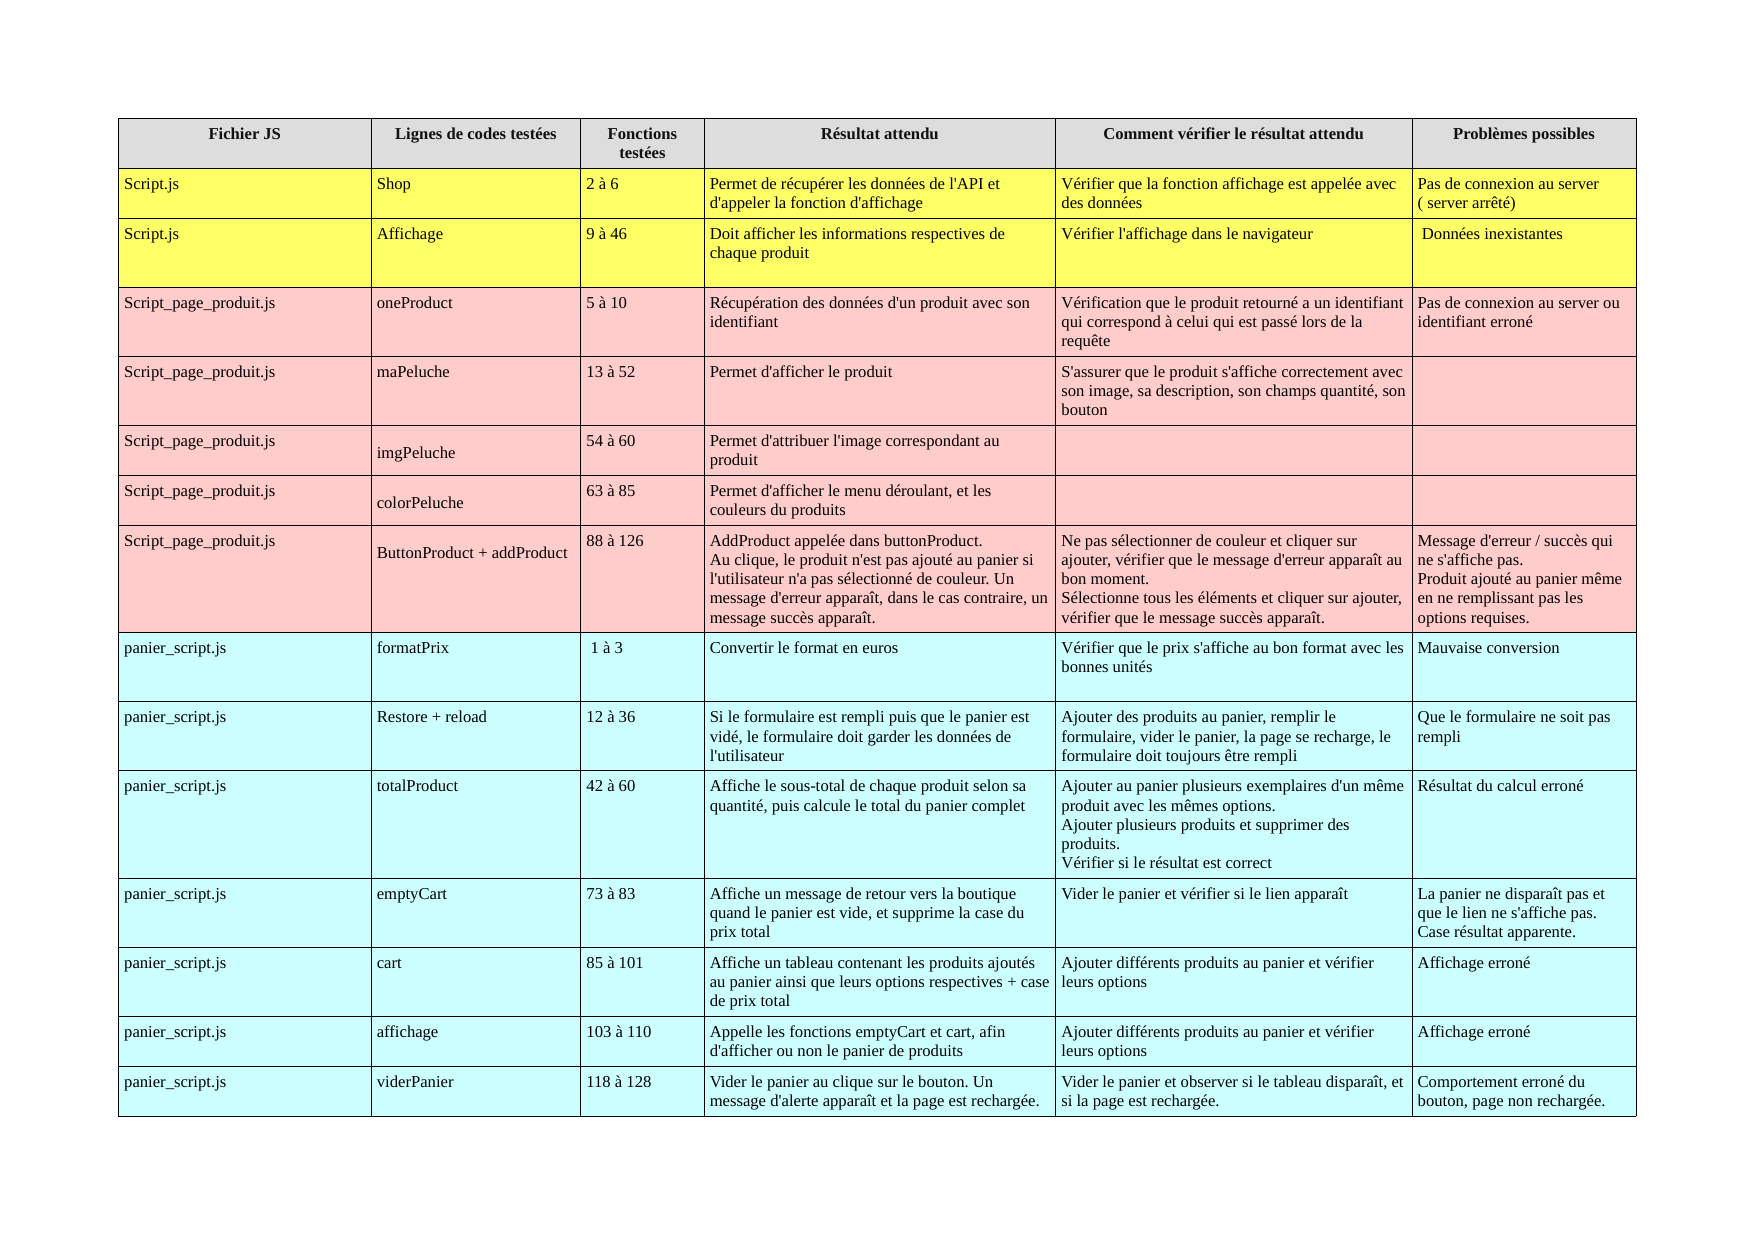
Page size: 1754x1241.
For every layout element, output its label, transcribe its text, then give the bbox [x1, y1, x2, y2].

table_cell Script.js [119, 219, 371, 287]
table_cell Script_page_produit.js [119, 288, 371, 356]
table_cell Vider le panier et vérifier si le lien apparaît [1056, 879, 1412, 947]
table_cell [1413, 476, 1636, 525]
table_cell Vider le panier et observer si le tableau disparaît, et si la page est rechargée. [1056, 1067, 1412, 1116]
table_cell Ajouter différents produits au panier et vérifier leurs options [1056, 948, 1412, 1016]
table_cell Message d'erreur / succès qui ne s'affiche pas. Produit ajouté au panier même en ne remplissant pas les options requises. [1413, 526, 1636, 632]
table_cell Script_page_produit.js [119, 357, 371, 425]
table_cell Récupération des données d'un produit avec son identifiant [705, 288, 1055, 356]
table_cell Permet d'afficher le menu déroulant, et les couleurs du produits [705, 476, 1055, 525]
table_cell 13 à 52 [581, 357, 704, 425]
table_cell Affichage erroné [1413, 948, 1636, 1016]
table_cell [1413, 357, 1636, 425]
table_header Fichier JS [119, 119, 371, 168]
table_cell 1 à 3 [581, 633, 704, 701]
table_cell Vérification que le produit retourné a un identifiant qui correspond à celui qui est passé lors de la requête [1056, 288, 1412, 356]
table_cell Données inexistantes [1413, 219, 1636, 287]
table_cell Que le formulaire ne soit pas rempli [1413, 702, 1636, 770]
table_cell 42 à 60 [581, 771, 704, 878]
table_cell maPeluche [372, 357, 580, 425]
table_cell Ajouter des produits au panier, remplir le formulaire, vider le panier, la page se recharge, le formulaire doit toujours être rempli [1056, 702, 1412, 770]
table_cell Si le formulaire est rempli puis que le panier est vidé, le formulaire doit garder les données de l'utilisateur [705, 702, 1055, 770]
table_cell 63 à 85 [581, 476, 704, 525]
table_cell 73 à 83 [581, 879, 704, 947]
table_cell Shop [372, 169, 580, 218]
table_cell Comportement erroné du bouton, page non rechargée. [1413, 1067, 1636, 1116]
table_cell panier_script.js [119, 948, 371, 1016]
table_cell ButtonProduct + addProduct [372, 526, 580, 632]
table_cell Vider le panier au clique sur le bouton. Un message d'alerte apparaît et la page est rechargée. [705, 1067, 1055, 1116]
table_cell imgPeluche [372, 426, 580, 475]
table_cell AddProduct appelée dans buttonProduct. Au clique, le produit n'est pas ajouté au panier si l'utilisateur n'a pas sélectionné de couleur. Un message d'erreur apparaît, dans le cas contraire, un message succès apparaît. [705, 526, 1055, 632]
table_cell Vérifier que la fonction affichage est appelée avec des données [1056, 169, 1412, 218]
table_cell Permet de récupérer les données de l'API et d'appeler la fonction d'affichage [705, 169, 1055, 218]
table_cell Restore + reload [372, 702, 580, 770]
table_cell Mauvaise conversion [1413, 633, 1636, 701]
table_cell Permet d'attribuer l'image correspondant au produit [705, 426, 1055, 475]
table_header Fonctions testées [581, 119, 704, 168]
table_cell formatPrix [372, 633, 580, 701]
table_cell 2 à 6 [581, 169, 704, 218]
table_cell panier_script.js [119, 771, 371, 878]
table_cell [1413, 426, 1636, 475]
table_cell Affichage erroné [1413, 1017, 1636, 1066]
table_cell La panier ne disparaît pas et que le lien ne s'affiche pas. Case résultat apparente. [1413, 879, 1636, 947]
table_header Comment vérifier le résultat attendu [1056, 119, 1412, 168]
table_cell Permet d'afficher le produit [705, 357, 1055, 425]
table_cell Doit afficher les informations respectives de chaque produit [705, 219, 1055, 287]
table_cell cart [372, 948, 580, 1016]
table_cell Affichage [372, 219, 580, 287]
table_cell Ne pas sélectionner de couleur et cliquer sur ajouter, vérifier que le message d'erreur apparaît au bon moment. Sélectionne tous les éléments et cliquer sur ajouter, vérifier que le message succès apparaît. [1056, 526, 1412, 632]
table_cell Affiche un tableau contenant les produits ajoutés au panier ainsi que leurs options respectives + case de prix total [705, 948, 1055, 1016]
table_cell Affiche le sous-total de chaque produit selon sa quantité, puis calcule le total du panier complet [705, 771, 1055, 878]
table_cell panier_script.js [119, 633, 371, 701]
table_cell Pas de connexion au server ou identifiant erroné [1413, 288, 1636, 356]
table_cell [1056, 426, 1412, 475]
table_cell 88 à 126 [581, 526, 704, 632]
table_cell Appelle les fonctions emptyCart et cart, afin d'afficher ou non le panier de produits [705, 1017, 1055, 1066]
table_cell 9 à 46 [581, 219, 704, 287]
table_cell 118 à 128 [581, 1067, 704, 1116]
table_cell panier_script.js [119, 879, 371, 947]
table_cell Vérifier l'affichage dans le navigateur [1056, 219, 1412, 287]
table_header Résultat attendu [705, 119, 1055, 168]
table_cell panier_script.js [119, 1067, 371, 1116]
table_cell Ajouter différents produits au panier et vérifier leurs options [1056, 1017, 1412, 1066]
table_cell panier_script.js [119, 1017, 371, 1066]
table_cell totalProduct [372, 771, 580, 878]
table_cell 103 à 110 [581, 1017, 704, 1066]
table_cell panier_script.js [119, 702, 371, 770]
table_cell 12 à 36 [581, 702, 704, 770]
table_cell oneProduct [372, 288, 580, 356]
table_header Problèmes possibles [1413, 119, 1636, 168]
table_cell Vérifier que le prix s'affiche au bon format avec les bonnes unités [1056, 633, 1412, 701]
table_cell Script.js [119, 169, 371, 218]
table_header Lignes de codes testées [372, 119, 580, 168]
table_cell Convertir le format en euros [705, 633, 1055, 701]
table_cell affichage [372, 1017, 580, 1066]
table_cell Script_page_produit.js [119, 426, 371, 475]
table_cell colorPeluche [372, 476, 580, 525]
table_cell Ajouter au panier plusieurs exemplaires d'un même produit avec les mêmes options. Ajouter plusieurs produits et supprimer des produits. Vérifier si le résultat est correct [1056, 771, 1412, 878]
table_cell Affiche un message de retour vers la boutique quand le panier est vide, et supprime la case du prix total [705, 879, 1055, 947]
table_cell Pas de connexion au server ( server arrêté) [1413, 169, 1636, 218]
table_cell [1056, 476, 1412, 525]
table_cell Résultat du calcul erroné [1413, 771, 1636, 878]
table_cell emptyCart [372, 879, 580, 947]
table_cell Script_page_produit.js [119, 526, 371, 632]
table_cell 85 à 101 [581, 948, 704, 1016]
table_cell viderPanier [372, 1067, 580, 1116]
table_cell S'assurer que le produit s'affiche correctement avec son image, sa description, son champs quantité, son bouton [1056, 357, 1412, 425]
table_cell 54 à 60 [581, 426, 704, 475]
table_cell 5 à 10 [581, 288, 704, 356]
table_cell Script_page_produit.js [119, 476, 371, 525]
